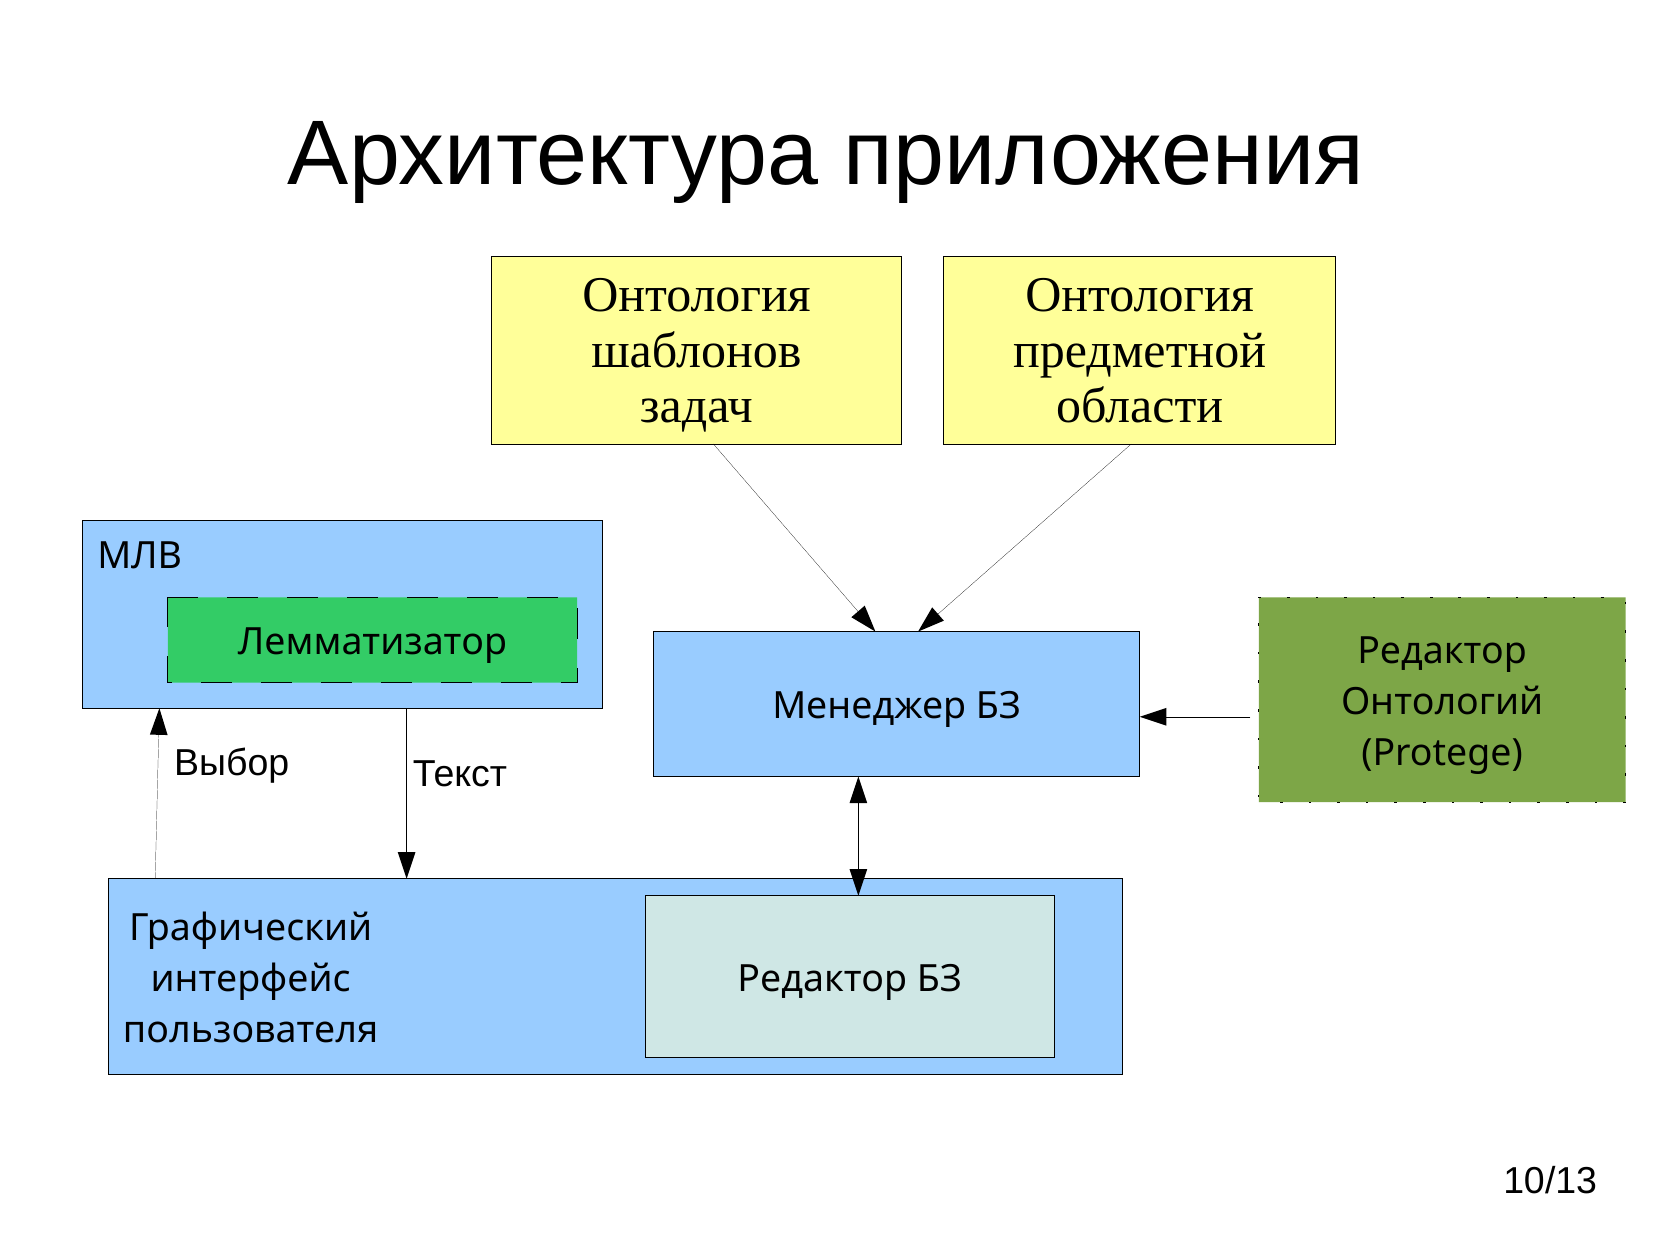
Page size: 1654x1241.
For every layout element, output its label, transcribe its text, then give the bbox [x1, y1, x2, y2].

text_box <номер>/13 [1476, 1151, 1625, 1241]
text_box Онтология шаблонов задач [491, 256, 902, 445]
text_box Выбор [159, 733, 369, 825]
text_box Менеджер БЗ [653, 631, 1140, 777]
text_box Текст [398, 745, 600, 828]
title Архитектура приложения [82, 49, 1571, 257]
text_box Редактор Онтологий (Protege) [1258, 597, 1626, 803]
text_box Онтология предметной области [943, 256, 1336, 445]
text_box МЛВ [82, 520, 603, 709]
text_box Лемматизатор [167, 597, 578, 683]
text_box Редактор БЗ [645, 895, 1055, 1058]
text_box Графический интерфейс пользователя [108, 878, 1123, 1075]
